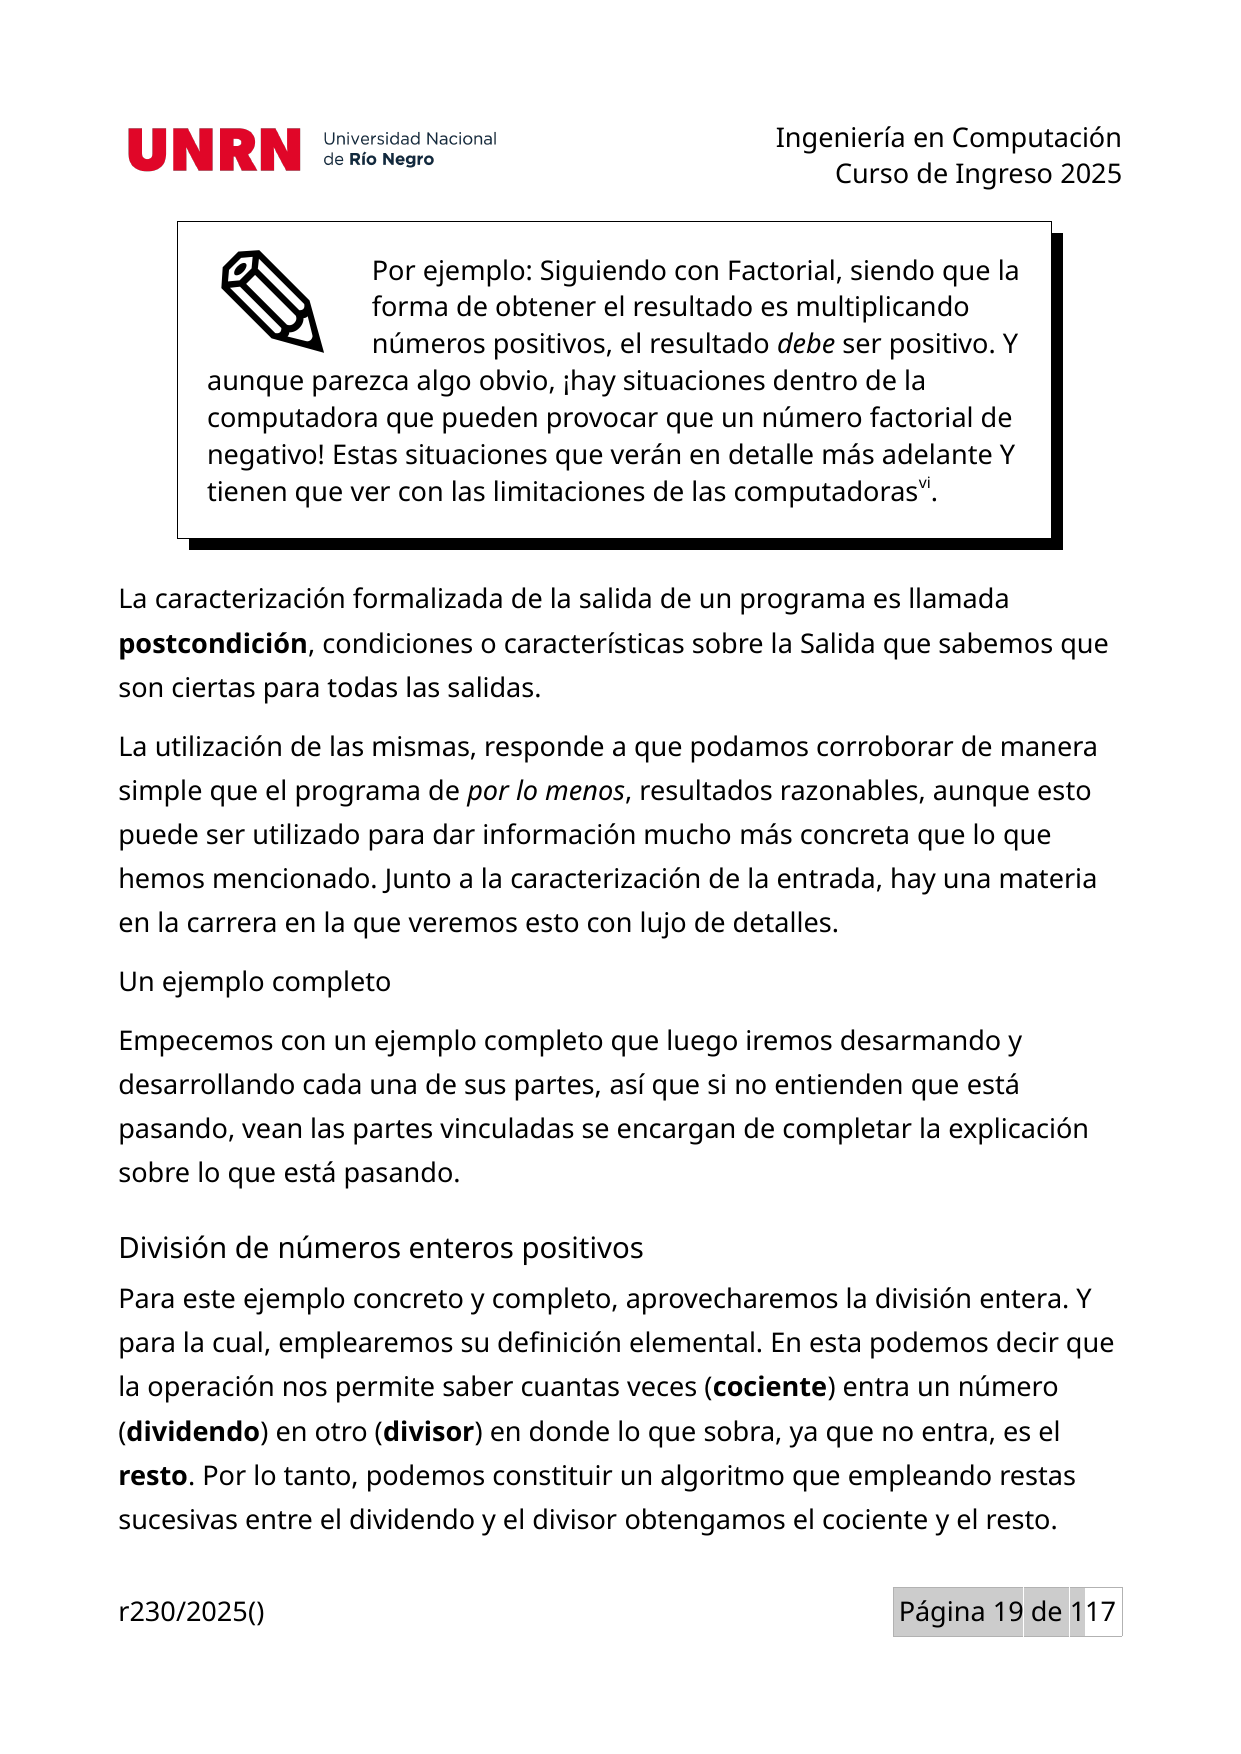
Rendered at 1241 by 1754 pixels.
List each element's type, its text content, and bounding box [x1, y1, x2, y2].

text Para este ejemplo concreto y completo, aprovecharemos la división entera. Y para la cual, emplearemos su definición elemental. En esta podemos decir que la operación nos permite saber cuantas veces (cociente) entra un número (dividendo) en otro (divisor) en donde lo que sobra, ya que no entra, es el resto. Por lo tanto, podemos constituir un algoritmo que empleando restas sucesivas entre el dividendo y el divisor obtengamos el cociente y el resto. [118, 1279, 1122, 1537]
text Empecemos con un ejemplo completo que luego iremos desarmando y desarrollando cada una de sus partes, así que si no entienden que está pasando, vean las partes vinculadas se encargan de completar la explicación sobre lo que está pasando. [118, 1021, 1122, 1191]
text Un ejemplo completo [118, 962, 1122, 999]
text ✎Por ejemplo: Siguiendo con Factorial, siendo que la forma de obtener el resultado es multiplicando números positivos, el resultado debe ser positivo. Y aunque parezca algo obvio, ¡hay situaciones dentro de la computadora que pueden provocar que un número factorial de negativo! Estas situaciones que verán en detalle más adelante Y tienen que ver con las limitaciones de las computadoras. [178, 222, 1051, 538]
picture [118, 118, 505, 180]
text La utilización de las mismas, responde a que podamos corroborar de manera simple que el programa de por lo menos, resultados razonables, aunque esto puede ser utilizado para dar información mucho más concreta que lo que hemos mencionado. Junto a la caracterización de la entrada, hay una materia en la carrera en la que veremos esto con lujo de detalles. [118, 727, 1122, 941]
text La caracterización formalizada de la salida de un programa es llamada postcondición, condiciones o características sobre la Salida que sabemos que son ciertas para todas las salidas. [118, 580, 1122, 705]
subtitle División de números enteros positivos [118, 1227, 1122, 1267]
